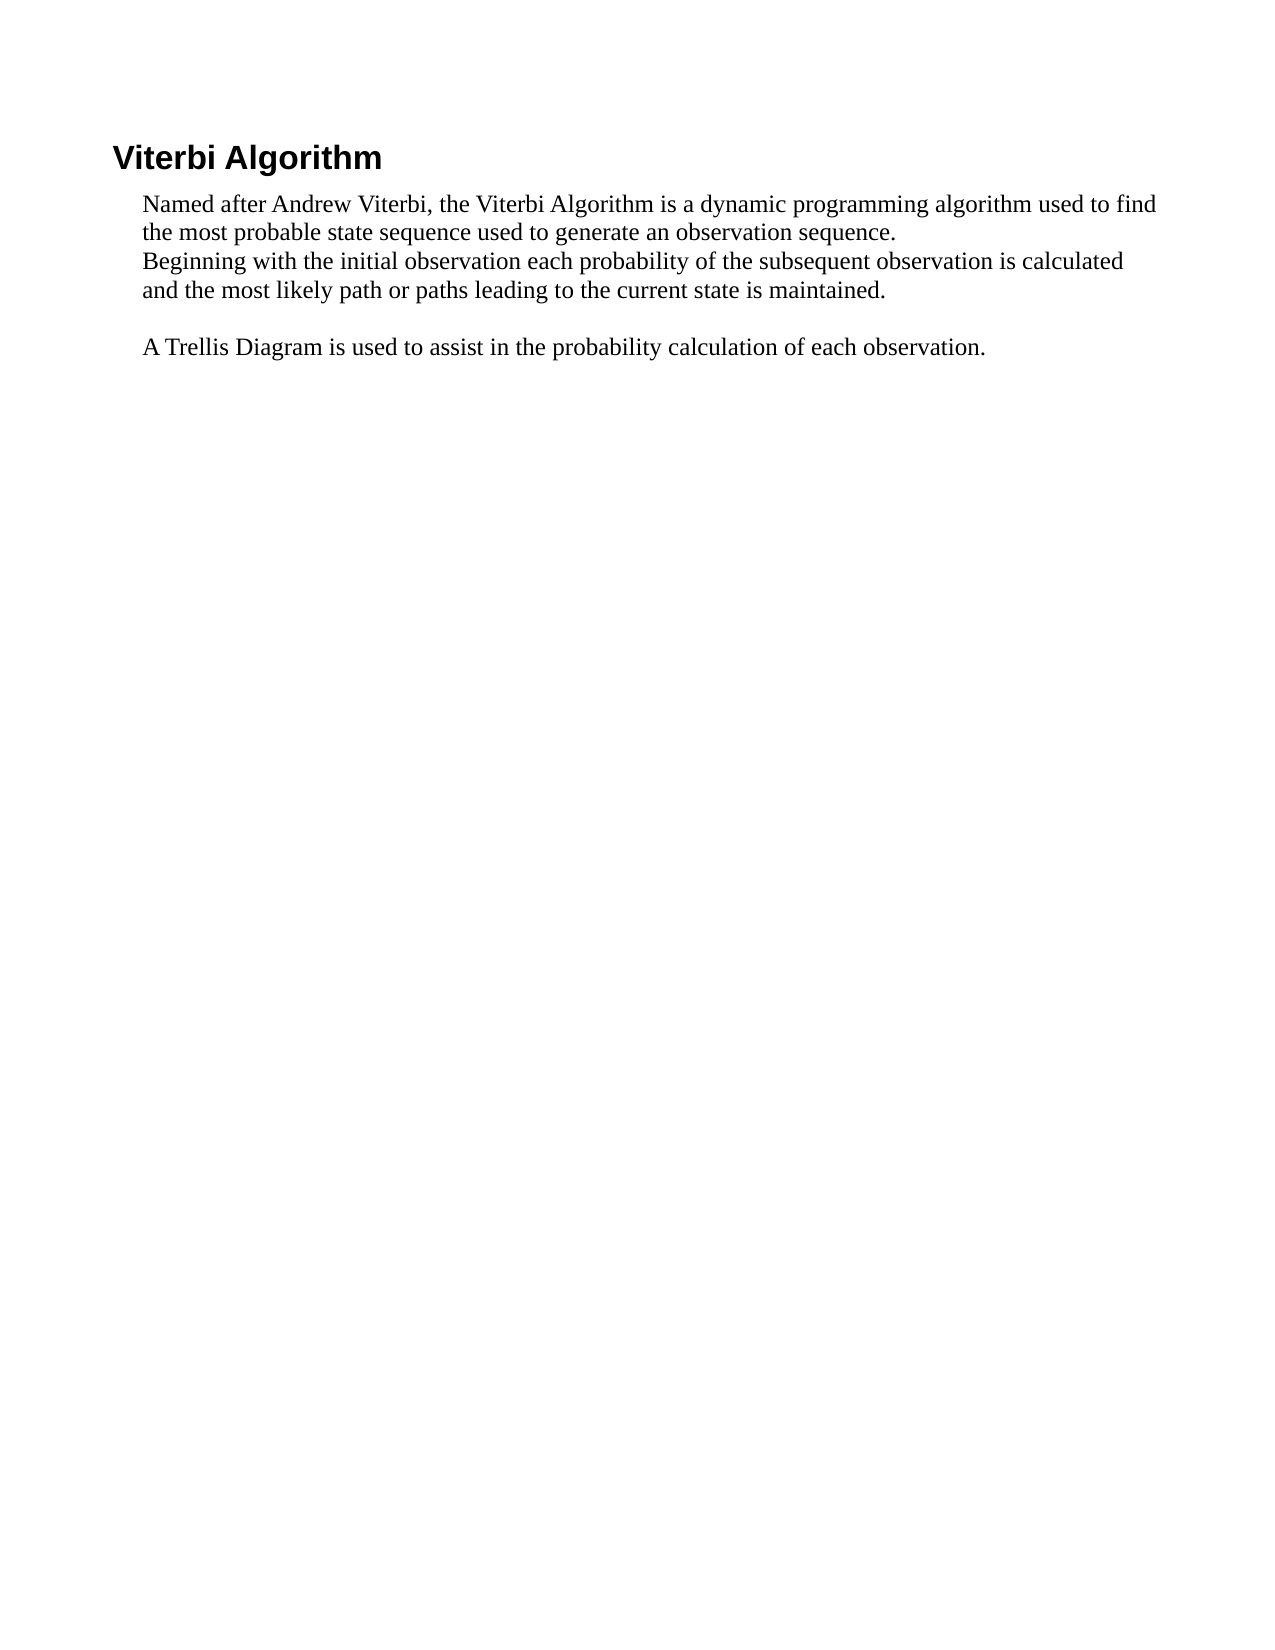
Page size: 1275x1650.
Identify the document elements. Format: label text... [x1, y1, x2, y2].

text Named after Andrew Viterbi, the Viterbi Algorithm is a dynamic programming algorithm used to find the most probable state sequence used to generate an observation sequence. [142, 189, 1162, 246]
subtitle Viterbi Algorithm [112, 137, 1162, 176]
text A Trellis Diagram is used to assist in the probability calculation of each observation. [142, 332, 1162, 361]
text Beginning with the initial observation each probability of the subsequent observation is calculated and the most likely path or paths leading to the current state is maintained. [142, 246, 1162, 304]
